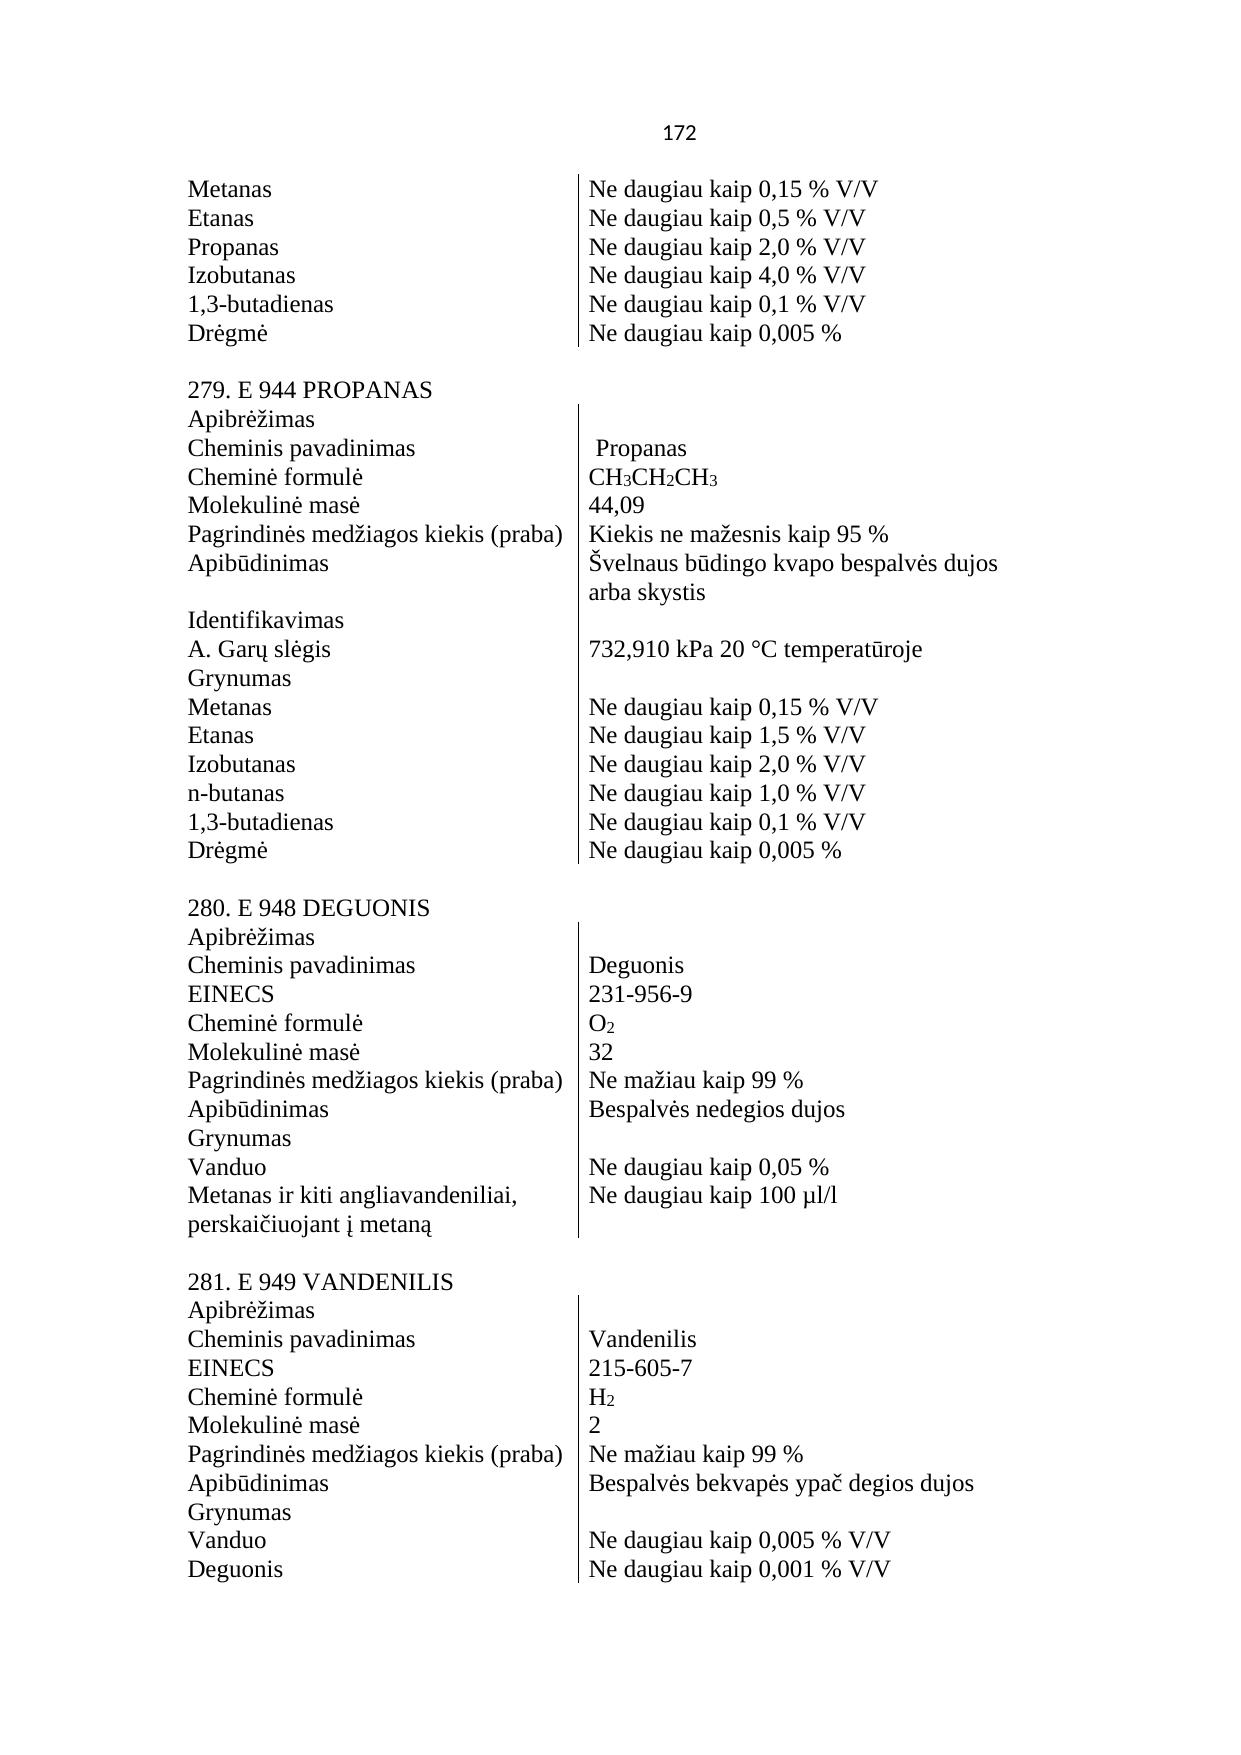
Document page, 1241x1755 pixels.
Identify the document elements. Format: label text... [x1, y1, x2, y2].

table_cell Propanas [579, 433, 1036, 462]
table_cell Vanduo [177, 1152, 578, 1180]
table_cell Bespalvės nedegios dujos [579, 1094, 1036, 1123]
table_cell Bespalvės bekvapės ypač degios dujos [579, 1468, 1036, 1497]
table_cell 279. E 944 PROPANAS [177, 347, 1036, 404]
table_cell [1036, 203, 1132, 232]
table_cell [1036, 1382, 1132, 1410]
table_cell Izobutanas [177, 260, 578, 289]
table_cell [1036, 1295, 1132, 1324]
table_cell [579, 1497, 1036, 1525]
table_cell [1036, 232, 1132, 260]
table_cell [1036, 347, 1132, 404]
table_cell Pagrindinės medžiagos kiekis (praba) [177, 519, 578, 548]
table_cell [1036, 864, 1132, 922]
table_cell Apibrėžimas [177, 1295, 578, 1324]
table_cell Identifikavimas [177, 605, 578, 634]
table_cell CH3CH2CH3 [579, 462, 1036, 490]
table_cell [1036, 634, 1132, 663]
table_cell Ne daugiau kaip 0,005 % V/V [579, 1525, 1036, 1554]
table_cell [1036, 1008, 1132, 1037]
table_cell Metanas [177, 174, 578, 203]
table_cell Apibrėžimas [177, 922, 578, 950]
table_cell Deguonis [579, 950, 1036, 979]
table_cell Metanas ir kiti angliavandeniliai, perskaičiuojant į metaną [177, 1180, 578, 1238]
table_cell 44,09 [579, 490, 1036, 519]
table_cell Apibūdinimas [177, 1468, 578, 1497]
table_cell Vandenilis [579, 1324, 1036, 1353]
table_cell [1036, 490, 1132, 519]
table_cell Drėgmė [177, 318, 578, 347]
table_cell [1036, 692, 1132, 720]
table_cell Ne daugiau kaip 0,005 % [579, 835, 1036, 864]
table_cell [579, 404, 1036, 433]
table_cell [1036, 807, 1132, 835]
table_cell [579, 1123, 1036, 1152]
table_cell A. Garų slėgis [177, 634, 578, 663]
table_cell Ne daugiau kaip 0,1 % V/V [579, 289, 1036, 318]
table_cell Pagrindinės medžiagos kiekis (praba) [177, 1439, 578, 1468]
table_cell Apibūdinimas [177, 548, 578, 605]
table_cell Ne daugiau kaip 0,15 % V/V [579, 692, 1036, 720]
table_cell [1036, 1065, 1132, 1094]
table_cell [1036, 1123, 1132, 1152]
table_cell 231-956-9 [579, 979, 1036, 1008]
table_cell Cheminis pavadinimas [177, 1324, 578, 1353]
table_cell [1036, 1410, 1132, 1439]
table_cell [1036, 174, 1132, 203]
table_cell Ne daugiau kaip 0,1 % V/V [579, 807, 1036, 835]
table_cell Ne mažiau kaip 99 % [579, 1439, 1036, 1468]
table_cell [1036, 720, 1132, 749]
table_cell [1036, 663, 1132, 692]
table_cell [1036, 260, 1132, 289]
table_cell 280. E 948 DEGUONIS [177, 864, 1036, 922]
table_cell 1,3-butadienas [177, 289, 578, 318]
table_cell Kiekis ne mažesnis kaip 95 % [579, 519, 1036, 548]
table_cell Ne daugiau kaip 2,0 % V/V [579, 749, 1036, 778]
table_cell Metanas [177, 692, 578, 720]
table_cell [1036, 1525, 1132, 1554]
table_cell Ne daugiau kaip 1,5 % V/V [579, 720, 1036, 749]
table_cell Ne daugiau kaip 1,0 % V/V [579, 778, 1036, 807]
table_cell [1036, 1439, 1132, 1468]
table_cell Ne daugiau kaip 0,5 % V/V [579, 203, 1036, 232]
table_cell Ne daugiau kaip 100 µl/l [579, 1180, 1036, 1238]
table_cell Drėgmė [177, 835, 578, 864]
table_cell Ne daugiau kaip 0,001 % V/V [579, 1554, 1036, 1583]
table_cell [1036, 404, 1132, 433]
table_cell [1036, 462, 1132, 490]
table_cell [1036, 979, 1132, 1008]
table_cell Ne daugiau kaip 0,005 % [579, 318, 1036, 347]
table_cell [1036, 922, 1132, 950]
table_cell [579, 663, 1036, 692]
table_cell [1036, 289, 1132, 318]
table_cell Cheminė formulė [177, 1008, 578, 1037]
table_cell Ne mažiau kaip 99 % [579, 1065, 1036, 1094]
table_cell Etanas [177, 720, 578, 749]
table_cell Švelnaus būdingo kvapo bespalvės dujos arba skystis [579, 548, 1036, 605]
table_cell Cheminė formulė [177, 1382, 578, 1410]
table_cell [1036, 1468, 1132, 1497]
table_cell Molekulinė masė [177, 1410, 578, 1439]
table_cell Ne daugiau kaip 0,05 % [579, 1152, 1036, 1180]
table_cell [1036, 1353, 1132, 1382]
table_cell Cheminė formulė [177, 462, 578, 490]
table_cell Pagrindinės medžiagos kiekis (praba) [177, 1065, 578, 1094]
table_cell 32 [579, 1037, 1036, 1065]
table_cell 215-605-7 [579, 1353, 1036, 1382]
table_cell Deguonis [177, 1554, 578, 1583]
table_cell [1036, 433, 1132, 462]
table_cell 281. E 949 VANDENILIS [177, 1238, 1036, 1295]
table_cell [1036, 1037, 1132, 1065]
table_cell EINECS [177, 979, 578, 1008]
table_cell O2 [579, 1008, 1036, 1037]
table_cell Grynumas [177, 1123, 578, 1152]
table_cell H2 [579, 1382, 1036, 1410]
table_cell [1036, 1238, 1132, 1295]
table_cell [579, 1295, 1036, 1324]
table_cell 2 [579, 1410, 1036, 1439]
table_cell Vanduo [177, 1525, 578, 1554]
table_cell [579, 922, 1036, 950]
table_cell [579, 605, 1036, 634]
table_cell n-butanas [177, 778, 578, 807]
table_cell Apibūdinimas [177, 1094, 578, 1123]
table_cell [1036, 749, 1132, 778]
table_cell Apibrėžimas [177, 404, 578, 433]
table_cell Etanas [177, 203, 578, 232]
table_cell [1036, 1094, 1132, 1123]
table_cell 1,3-butadienas [177, 807, 578, 835]
table_cell [1036, 950, 1132, 979]
table_cell Ne daugiau kaip 4,0 % V/V [579, 260, 1036, 289]
table_cell Cheminis pavadinimas [177, 433, 578, 462]
table_cell Izobutanas [177, 749, 578, 778]
table_cell [1036, 1554, 1132, 1583]
table_cell Propanas [177, 232, 578, 260]
table_cell [1036, 778, 1132, 807]
table_cell [1036, 548, 1132, 605]
table_cell [1036, 1152, 1132, 1180]
table_cell Ne daugiau kaip 2,0 % V/V [579, 232, 1036, 260]
table_cell Ne daugiau kaip 0,15 % V/V [579, 174, 1036, 203]
table_cell Cheminis pavadinimas [177, 950, 578, 979]
table_cell [1036, 1497, 1132, 1525]
table_cell [1036, 318, 1132, 347]
table_cell [1036, 1324, 1132, 1353]
table_cell Molekulinė masė [177, 490, 578, 519]
table_cell Molekulinė masė [177, 1037, 578, 1065]
table_cell [1036, 1180, 1132, 1238]
table_cell [1036, 835, 1132, 864]
table_cell [1036, 605, 1132, 634]
table_cell 732,910 kPa 20 °C temperatūroje [579, 634, 1036, 663]
table_cell Grynumas [177, 663, 578, 692]
table_cell [1036, 519, 1132, 548]
table_cell Grynumas [177, 1497, 578, 1525]
table_cell EINECS [177, 1353, 578, 1382]
